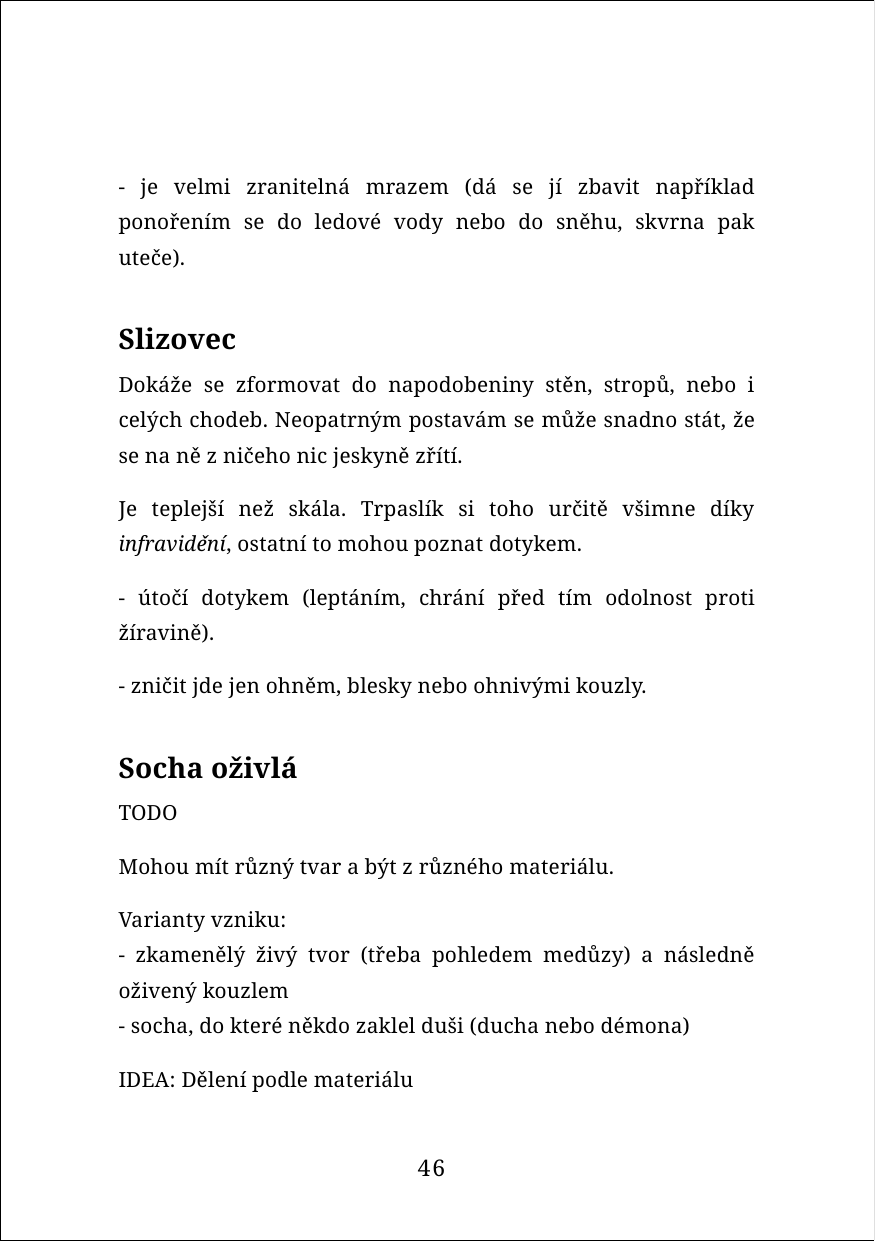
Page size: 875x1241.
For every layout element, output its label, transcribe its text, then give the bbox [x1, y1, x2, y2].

text Mohou mít různý tvar a být z různého materiálu. [118, 852, 756, 880]
text Je teplejší než skála. Trpaslík si toho určitě všimne díky infravidění, ostatní to mohou poznat dotykem. [118, 494, 756, 558]
text Dokáže se zformovat do napodobeniny stěn, stropů, nebo i celých chodeb. Neopatrným postavám se může snadno stát, že se na ně z ničeho nic jeskyně zřítí. [118, 370, 756, 469]
text TODO [118, 798, 756, 827]
text Varianty vzniku: - zkamenělý živý tvor (třeba pohledem medůzy) a následně oživený kouzlem - socha, do které někdo zaklel duši (ducha nebo démona) [118, 905, 756, 1040]
text - zničit jde jen ohněm, blesky nebo ohnivými kouzly. [118, 672, 756, 700]
text - je velmi zranitelná mrazem (dá se jí zbavit například ponořením se do ledové vody nebo do sněhu, skvrna pak uteče). [118, 172, 756, 271]
text - útočí dotykem (leptáním, chrání před tím odolnost proti žíravině). [118, 583, 756, 647]
text IDEA: Dělení podle materiálu [118, 1065, 756, 1093]
subtitle Socha oživlá [118, 748, 756, 787]
subtitle Slizovec [118, 320, 756, 358]
